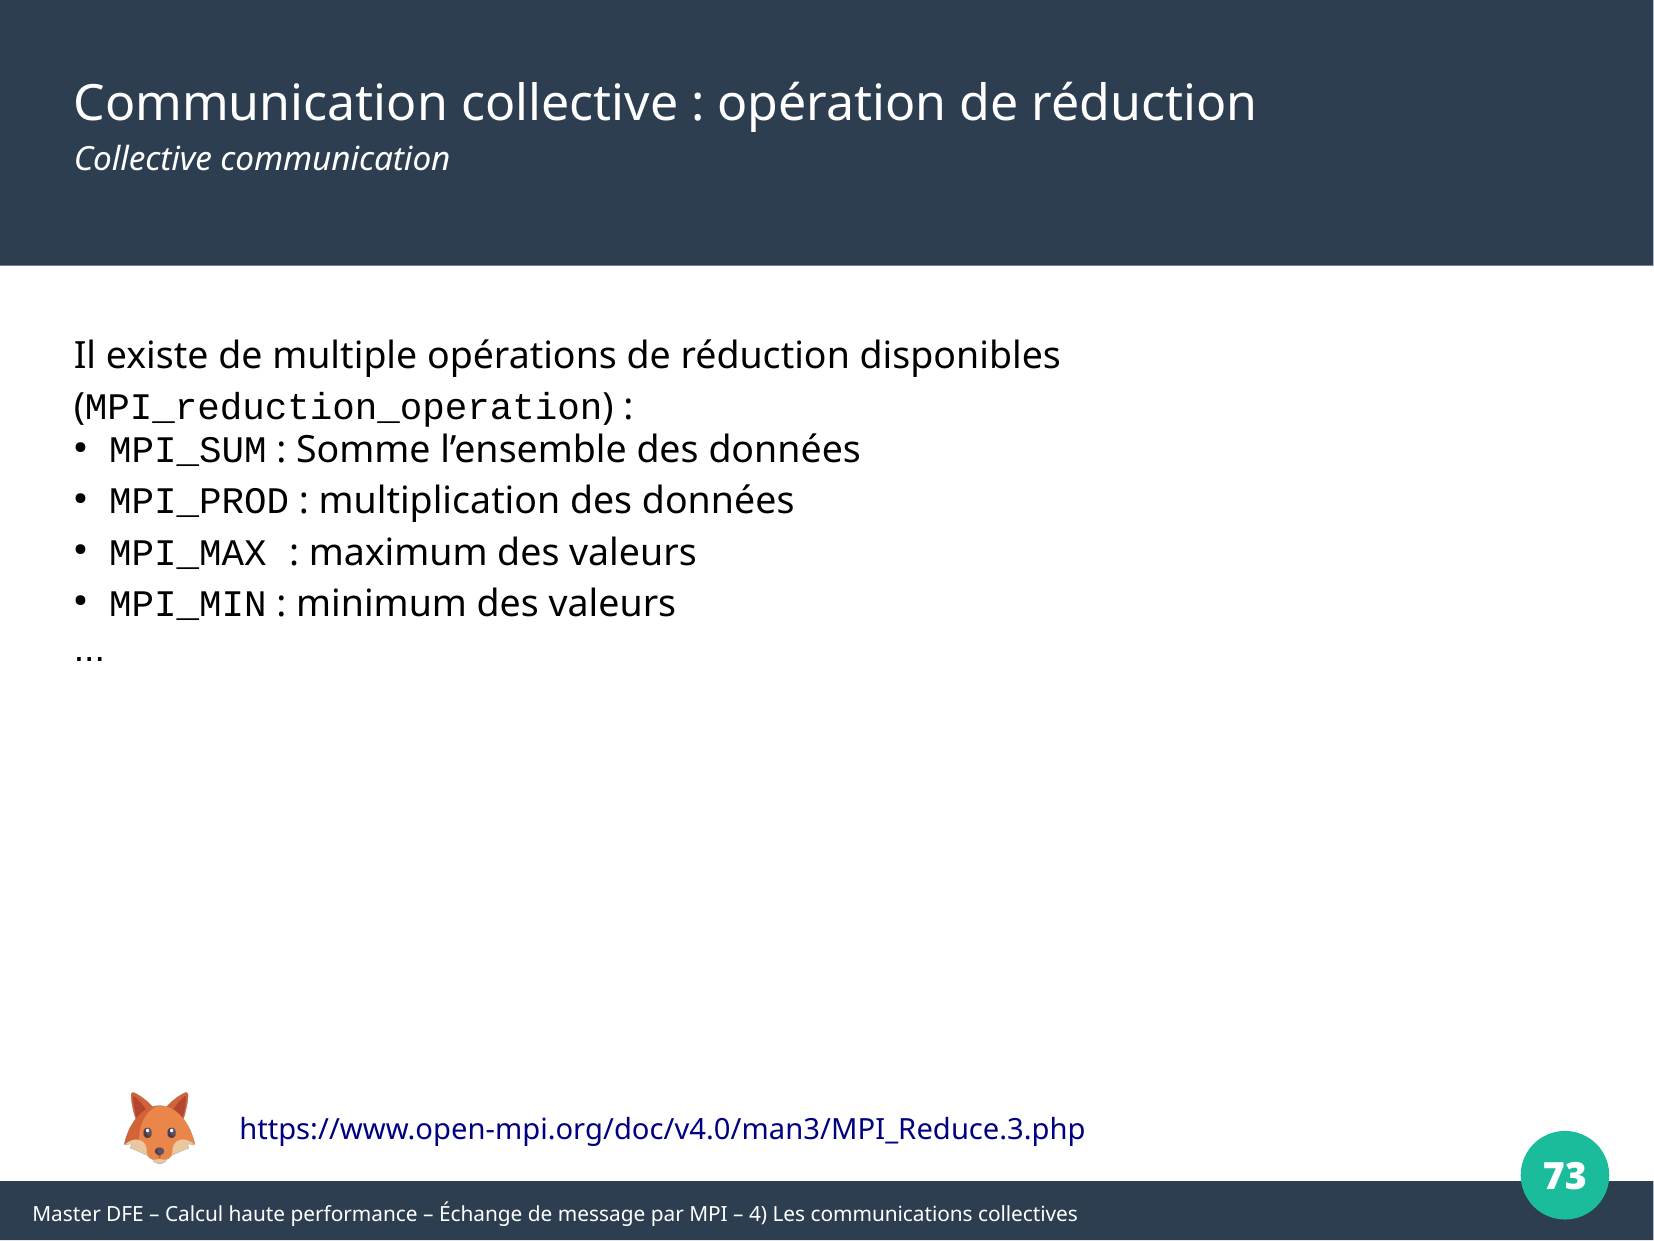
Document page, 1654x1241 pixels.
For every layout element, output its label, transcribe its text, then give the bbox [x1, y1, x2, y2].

picture [124, 1092, 195, 1164]
text_box Master DFE – Calcul haute performance – Échange de message par MPI – 4) Les communications collectives [17, 1191, 1436, 1235]
text_box https://www.open-mpi.org/doc/v4.0/man3/MPI_Reduce.3.php [224, 1100, 1489, 1170]
text_box Communication collective : opération de réduction Collective communication [59, 59, 1619, 254]
text_box Il existe de multiple opérations de réduction disponibles (MPI_reduction_operation) : [59, 320, 1619, 390]
text_box MPI_SUM : Somme l’ensemble des données MPI_PROD : multiplication des données MPI_MAX : maximum des valeurs MPI_MIN : minimum des valeurs ... [59, 415, 1619, 844]
